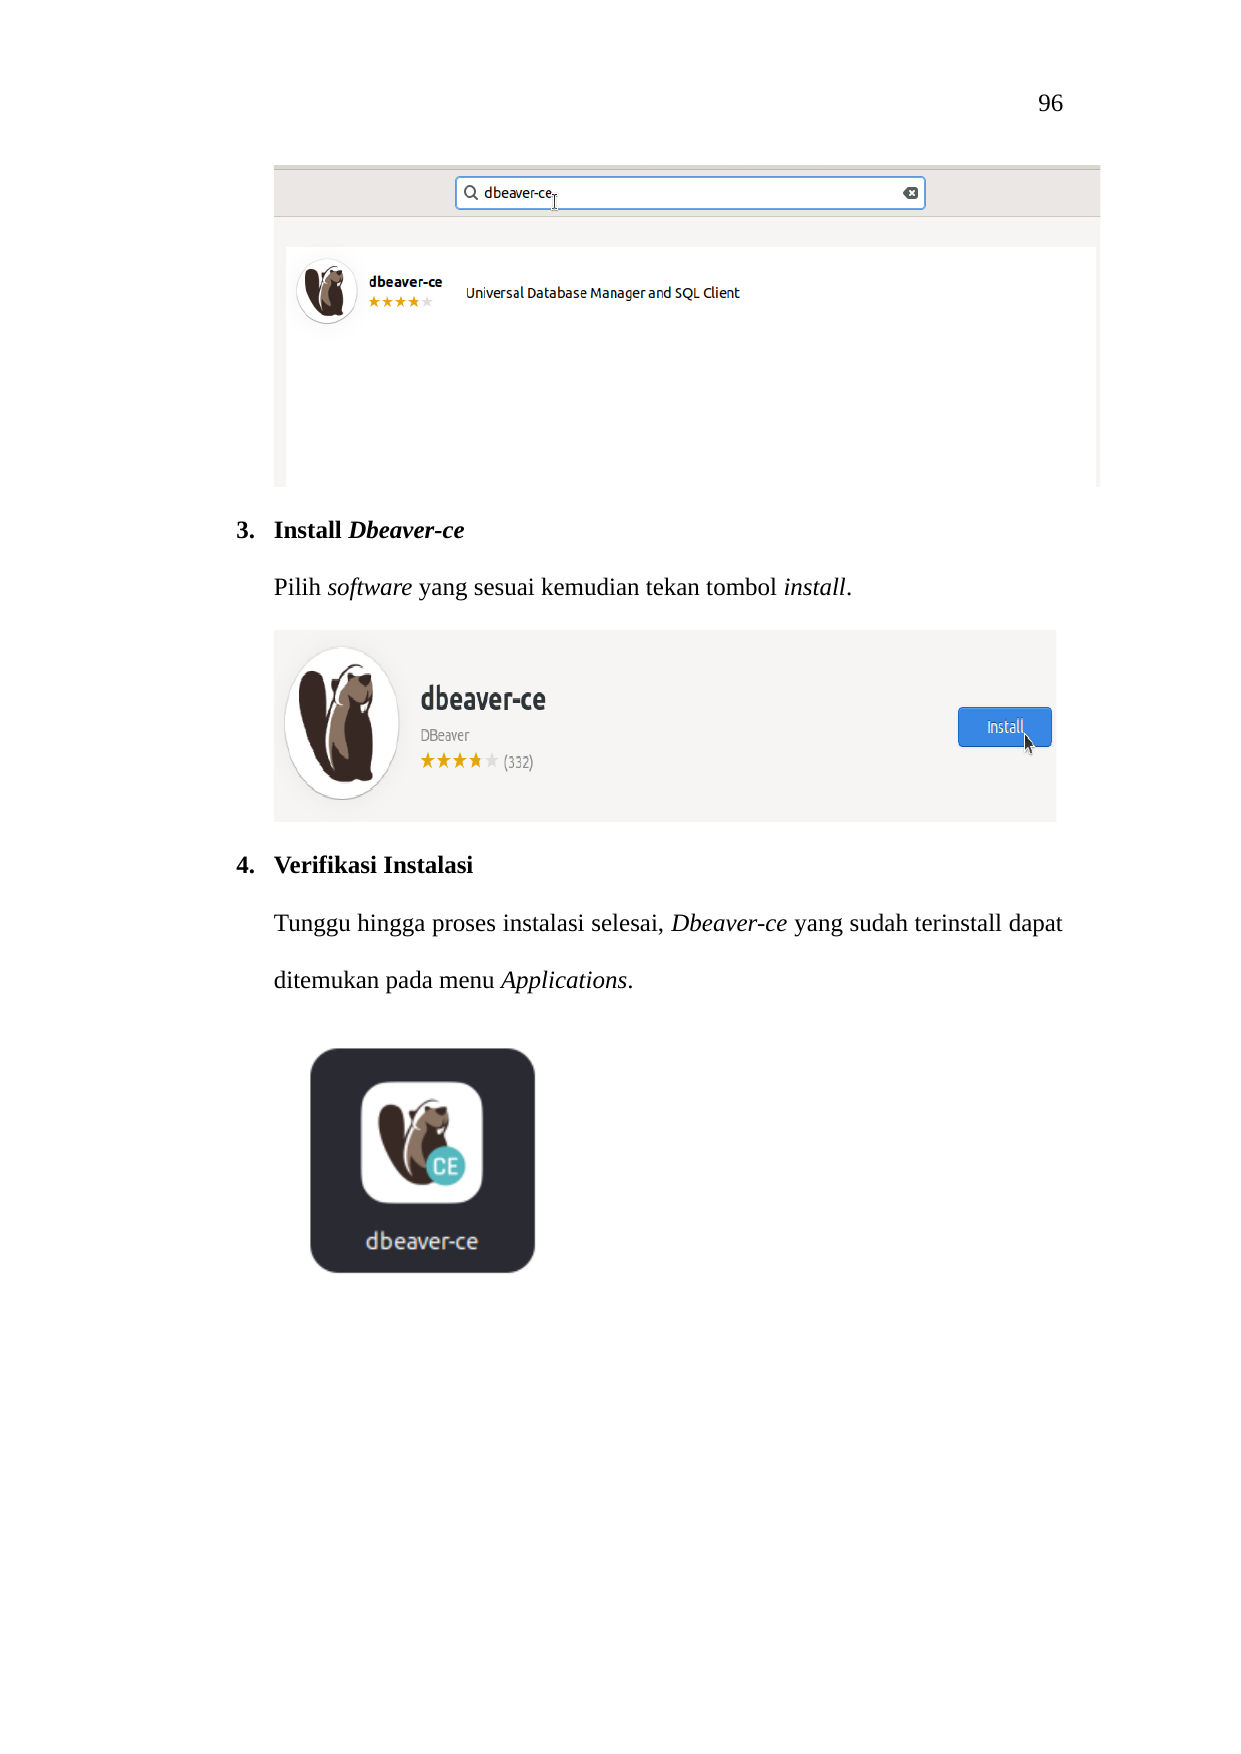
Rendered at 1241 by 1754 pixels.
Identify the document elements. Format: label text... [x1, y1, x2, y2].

picture [273, 1022, 576, 1292]
picture [273, 165, 1101, 487]
list Pilih software yang sesuai kemudian tekan tombol install. [236, 572, 1063, 601]
list Tunggu hingga proses instalasi selesai, Dbeaver-ce yang sudah terinstall dapat ditemukan pada menu Applications. [236, 908, 1063, 994]
picture [273, 630, 1057, 822]
list Install Dbeaver-ce [236, 515, 1063, 544]
list Verifikasi Instalasi [236, 850, 1063, 879]
